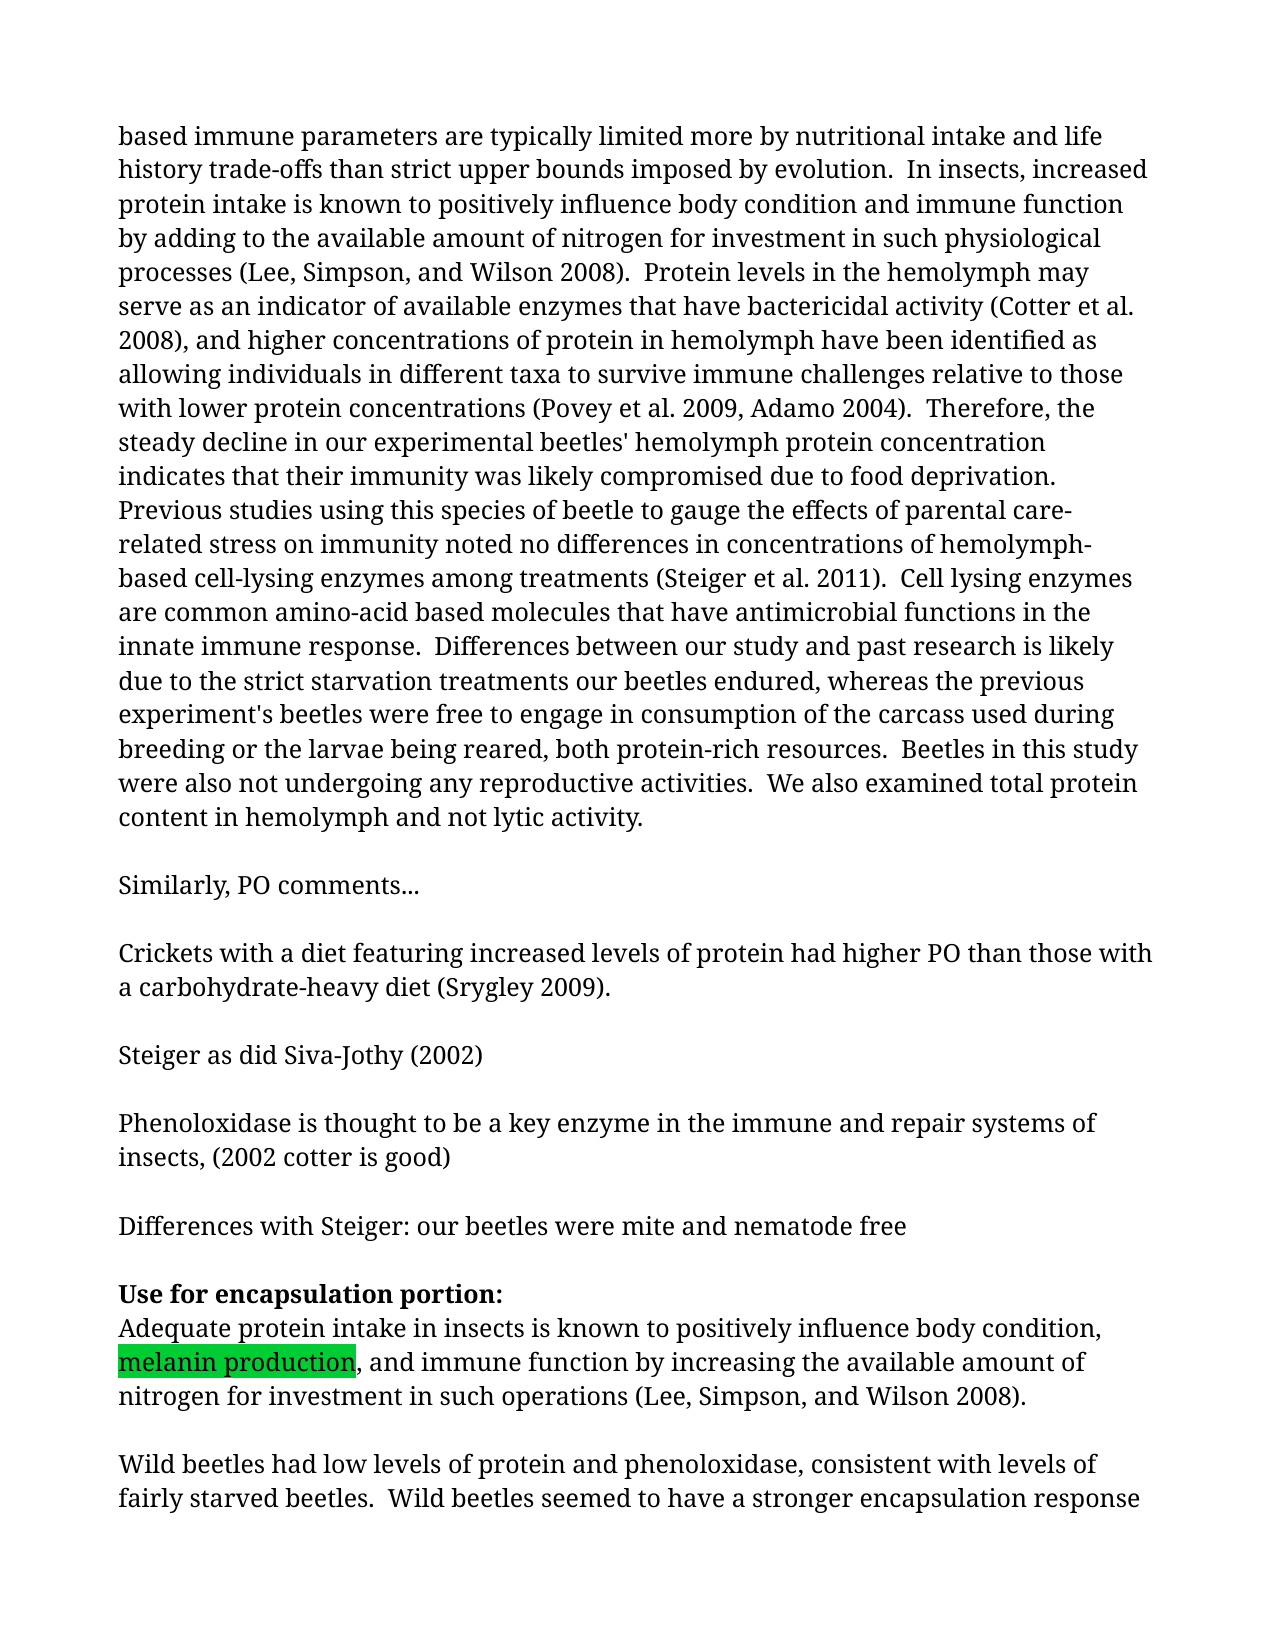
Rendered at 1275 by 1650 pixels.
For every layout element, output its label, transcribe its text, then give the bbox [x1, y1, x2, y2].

text Phenoloxidase is thought to be a key enzyme in the immune and repair systems of insects, (2002 cotter is good) [118, 1106, 1157, 1174]
text Use for encapsulation portion: [118, 1276, 1157, 1310]
text Similarly, PO comments... [118, 867, 1157, 902]
text based immune parameters are typically limited more by nutritional intake and life history trade-offs than strict upper bounds imposed by evolution. In insects, increased protein intake is known to positively influence body condition and immune function by adding to the available amount of nitrogen for investment in such physiological processes (Lee, Simpson, and Wilson 2008). Protein levels in the hemolymph may serve as an indicator of available enzymes that have bactericidal activity (Cotter et al. 2008), and higher concentrations of protein in hemolymph have been identified as allowing individuals in different taxa to survive immune challenges relative to those with lower protein concentrations (Povey et al. 2009, Adamo 2004). Therefore, the steady decline in our experimental beetles' hemolymph protein concentration indicates that their immunity was likely compromised due to food deprivation. Previous studies using this species of beetle to gauge the effects of parental care-related stress on immunity noted no differences in concentrations of hemolymph-based cell-lysing enzymes among treatments (Steiger et al. 2011). Cell lysing enzymes are common amino-acid based molecules that have antimicrobial functions in the innate immune response. Differences between our study and past research is likely due to the strict starvation treatments our beetles endured, whereas the previous experiment's beetles were free to engage in consumption of the carcass used during breeding or the larvae being reared, both protein-rich resources. Beetles in this study were also not undergoing any reproductive activities. We also examined total protein content in hemolymph and not lytic activity. [118, 118, 1157, 833]
text Differences with Steiger: our beetles were mite and nematode free [118, 1208, 1157, 1242]
text Crickets with a diet featuring increased levels of protein had higher PO than those with a carbohydrate-heavy diet (Srygley 2009). [118, 936, 1157, 1004]
text Steiger as did Siva-Jothy (2002) [118, 1038, 1157, 1072]
text Wild beetles had low levels of protein and phenoloxidase, consistent with levels of fairly starved beetles. Wild beetles seemed to have a stronger encapsulation response [118, 1447, 1157, 1515]
text Adequate protein intake in insects is known to positively influence body condition, melanin production, and immune function by increasing the available amount of nitrogen for investment in such operations (Lee, Simpson, and Wilson 2008). [118, 1310, 1157, 1412]
